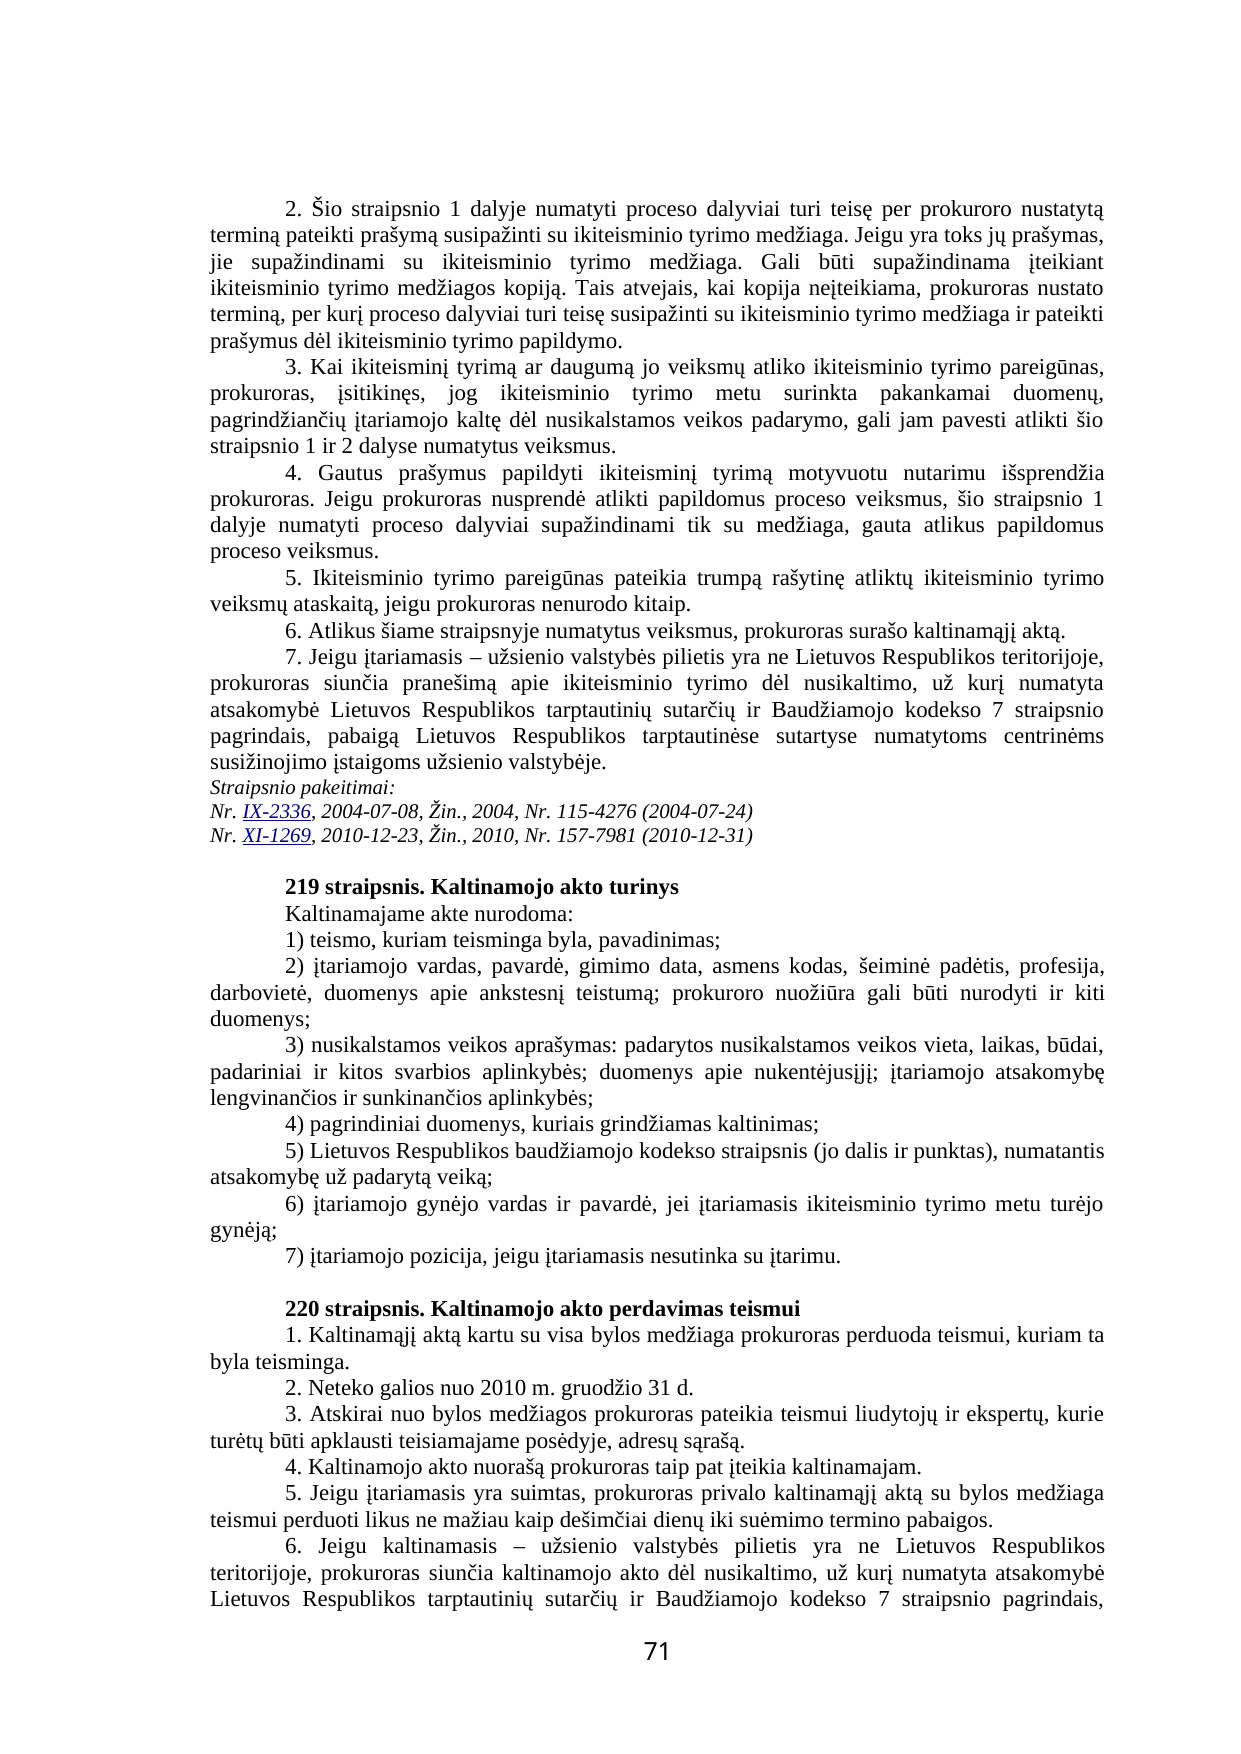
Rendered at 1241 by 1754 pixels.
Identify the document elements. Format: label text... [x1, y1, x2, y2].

text 6. Atlikus šiame straipsnyje numatytus veiksmus, prokuroras surašo kaltinamąjį aktą. [210, 617, 1106, 643]
text 3) nusikalstamos veikos aprašymas: padarytos nusikalstamos veikos vieta, laikas, būdai, padariniai ir kitos svarbios aplinkybės; duomenys apie nukentėjusįjį; įtariamojo atsakomybę lengvinančios ir sunkinančios aplinkybės; [210, 1031, 1106, 1111]
text 6) įtariamojo gynėjo vardas ir pavardė, jei įtariamasis ikiteisminio tyrimo metu turėjo gynėją; [210, 1189, 1106, 1242]
text 3. Atskirai nuo bylos medžiagos prokuroras pateikia teismui liudytojų ir ekspertų, kurie turėtų būti apklausti teisiamajame posėdyje, adresų sąrašą. [210, 1400, 1106, 1453]
text 3. Kai ikiteisminį tyrimą ar daugumą jo veiksmų atliko ikiteisminio tyrimo pareigūnas, prokuroras, įsitikinęs, jog ikiteisminio tyrimo metu surinkta pakankamai duomenų, pagrindžiančių įtariamojo kaltę dėl nusikalstamos veikos padarymo, gali jam pavesti atlikti šio straipsnio 1 ir 2 dalyse numatytus veiksmus. [210, 353, 1106, 458]
text Kaltinamajame akte nurodoma: [210, 900, 1106, 926]
text 219 straipsnis. Kaltinamojo akto turinys [210, 873, 1106, 900]
text 4) pagrindiniai duomenys, kuriais grindžiamas kaltinimas; [210, 1111, 1106, 1137]
text 7) įtariamojo pozicija, jeigu įtariamasis nesutinka su įtarimu. [210, 1242, 1106, 1269]
text 6. Jeigu kaltinamasis – užsienio valstybės pilietis yra ne Lietuvos Respublikos teritorijoje, prokuroras siunčia kaltinamojo akto dėl nusikaltimo, už kurį numatyta atsakomybė Lietuvos Respublikos tarptautinių sutarčių ir Baudžiamojo kodekso 7 straipsnio pagrindais, [210, 1532, 1106, 1611]
text Nr. IX-2336, 2004-07-08, Žin., 2004, Nr. 115-4276 (2004-07-24) [210, 799, 1106, 823]
text Straipsnio pakeitimai: [210, 775, 1106, 799]
text 4. Kaltinamojo akto nuorašą prokuroras taip pat įteikia kaltinamajam. [210, 1453, 1106, 1479]
text 2. Neteko galios nuo 2010 m. gruodžio 31 d. [210, 1374, 1106, 1400]
text 5) Lietuvos Respublikos baudžiamojo kodekso straipsnis (jo dalis ir punktas), numatantis atsakomybę už padarytą veiką; [210, 1137, 1106, 1189]
text Nr. XI-1269, 2010-12-23, Žin., 2010, Nr. 157-7981 (2010-12-31) [210, 823, 1106, 847]
text 220 straipsnis. Kaltinamojo akto perdavimas teismui [210, 1295, 1106, 1321]
text 7. Jeigu įtariamasis – užsienio valstybės pilietis yra ne Lietuvos Respublikos teritorijoje, prokuroras siunčia pranešimą apie ikiteisminio tyrimo dėl nusikaltimo, už kurį numatyta atsakomybė Lietuvos Respublikos tarptautinių sutarčių ir Baudžiamojo kodekso 7 straipsnio pagrindais, pabaigą Lietuvos Respublikos tarptautinėse sutartyse numatytoms centrinėms susižinojimo įstaigoms užsienio valstybėje. [210, 643, 1106, 775]
text 5. Ikiteisminio tyrimo pareigūnas pateikia trumpą rašytinę atliktų ikiteisminio tyrimo veiksmų ataskaitą, jeigu prokuroras nenurodo kitaip. [210, 564, 1106, 617]
text 1) teismo, kuriam teisminga byla, pavadinimas; [210, 926, 1106, 952]
text 1. Kaltinamąjį aktą kartu su visa bylos medžiaga prokuroras perduoda teismui, kuriam ta byla teisminga. [210, 1321, 1106, 1374]
text 4. Gautus prašymus papildyti ikiteisminį tyrimą motyvuotu nutarimu išsprendžia prokuroras. Jeigu prokuroras nusprendė atlikti papildomus proceso veiksmus, šio straipsnio 1 dalyje numatyti proceso dalyviai supažindinami tik su medžiaga, gauta atlikus papildomus proceso veiksmus. [210, 458, 1106, 564]
text 2) įtariamojo vardas, pavardė, gimimo data, asmens kodas, šeiminė padėtis, profesija, darbovietė, duomenys apie ankstesnį teistumą; prokuroro nuožiūra gali būti nurodyti ir kiti duomenys; [210, 952, 1106, 1031]
text 5. Jeigu įtariamasis yra suimtas, prokuroras privalo kaltinamąjį aktą su bylos medžiaga teismui perduoti likus ne mažiau kaip dešimčiai dienų iki suėmimo termino pabaigos. [210, 1479, 1106, 1532]
text 2. Šio straipsnio 1 dalyje numatyti proceso dalyviai turi teisę per prokuroro nustatytą terminą pateikti prašymą susipažinti su ikiteisminio tyrimo medžiaga. Jeigu yra toks jų prašymas, jie supažindinami su ikiteisminio tyrimo medžiaga. Gali būti supažindinama įteikiant ikiteisminio tyrimo medžiagos kopiją. Tais atvejais, kai kopija neįteikiama, prokuroras nustato terminą, per kurį proceso dalyviai turi teisę susipažinti su ikiteisminio tyrimo medžiaga ir pateikti prašymus dėl ikiteisminio tyrimo papildymo. [210, 195, 1106, 353]
